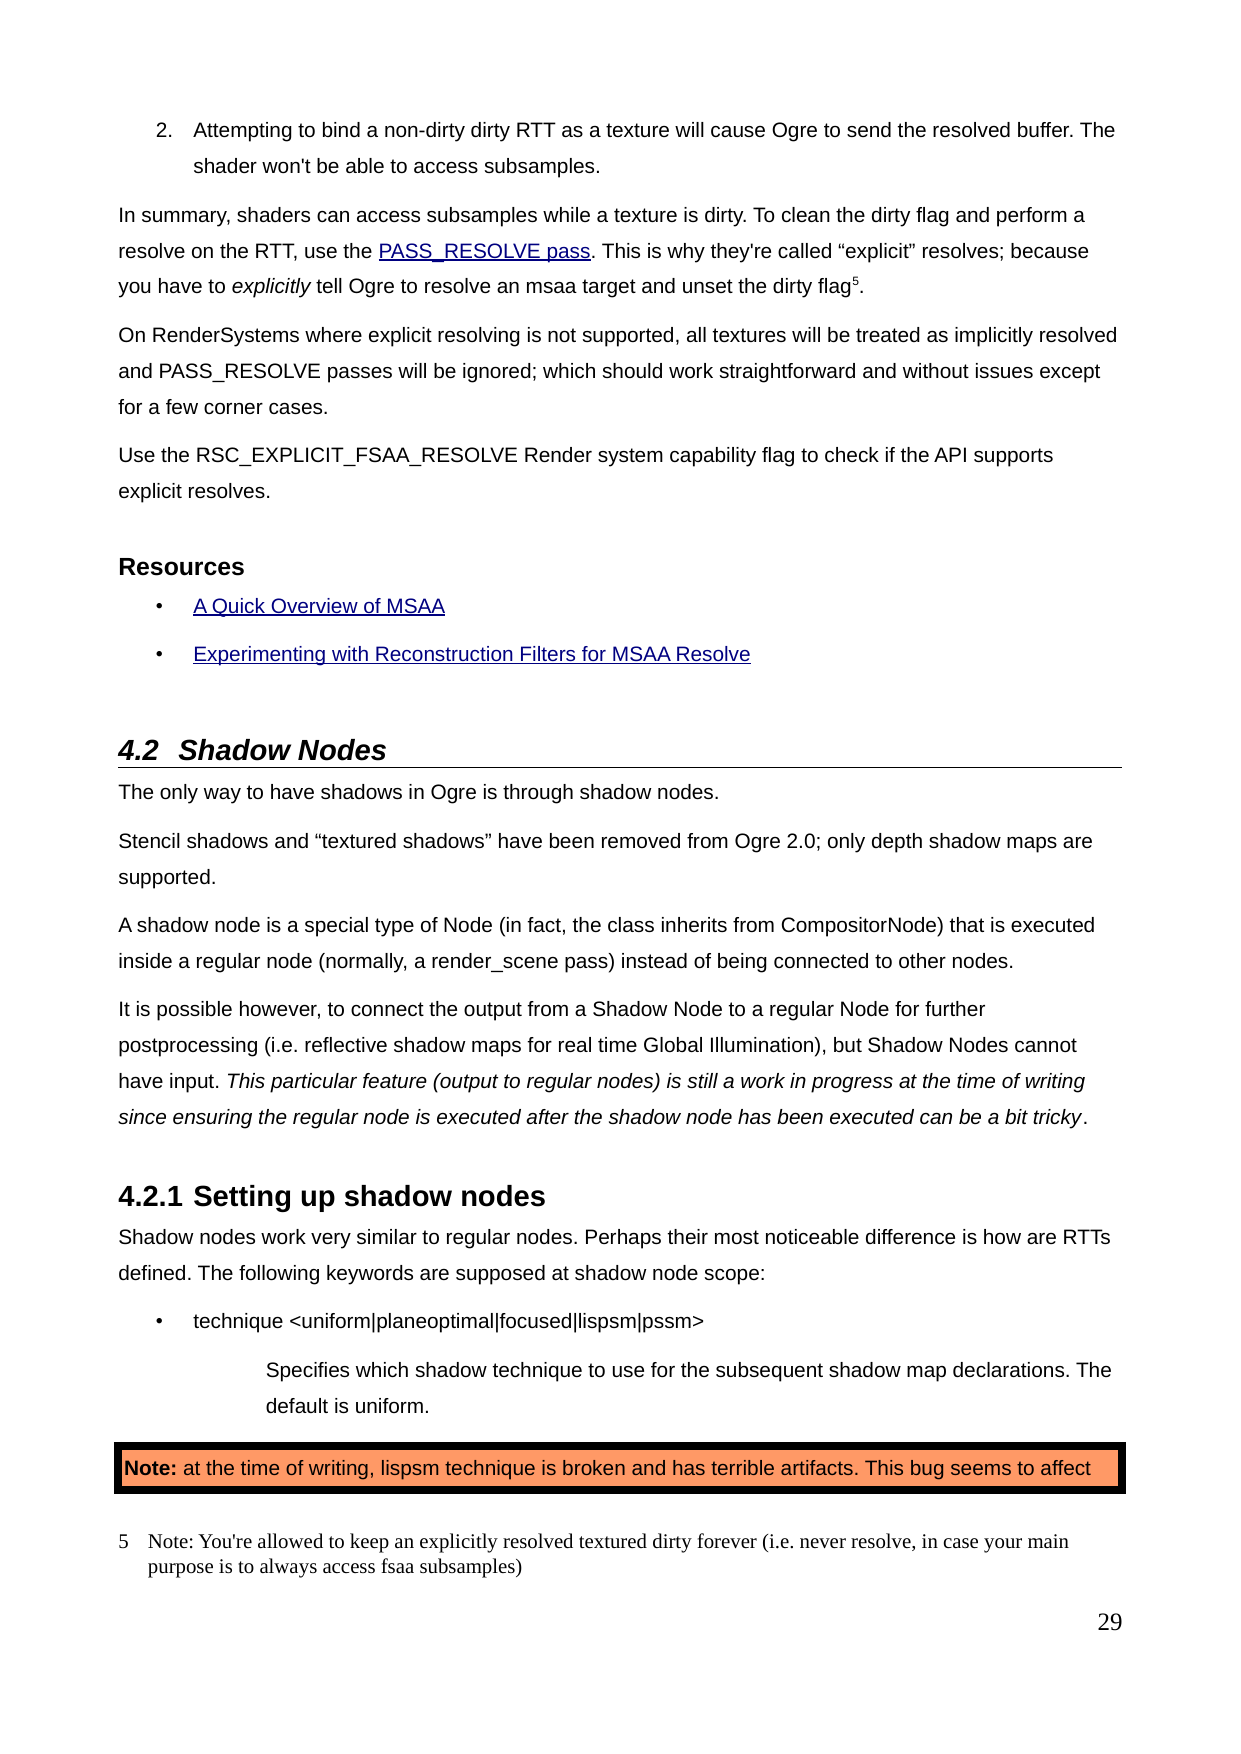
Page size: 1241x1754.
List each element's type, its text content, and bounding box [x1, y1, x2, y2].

text Stencil shadows and “textured shadows” have been removed from Ogre 2.0; only depth shadow maps are supported. [118, 828, 1122, 888]
text Use the RSC_EXPLICIT_FSAA_RESOLVE Render system capability flag to check if the API supports explicit resolves. [118, 443, 1122, 503]
list A Quick Overview of MSAA [156, 593, 1122, 618]
text It is possible however, to connect the output from a Shadow Node to a regular Node for further postprocessing (i.e. reflective shadow maps for real time Global Illumination), but Shadow Nodes cannot have input. This particular feature (output to regular nodes) is still a work in progress at the time of writing since ensuring the regular node is executed after the shadow node has been executed can be a bit tricky. [118, 997, 1122, 1129]
text On RenderSystems where explicit resolving is not supported, all textures will be treated as implicitly resolved and PASS_RESOLVE passes will be ignored; which should work straightforward and without issues except for a few corner cases. [118, 323, 1122, 419]
text The only way to have shadows in Ogre is through shadow nodes. [118, 780, 1122, 804]
table_header Note: at the time of writing, lispsm technique is broken and has terrible artifacts. This bug seems to affect [122, 1450, 1118, 1486]
subtitle Setting up shadow nodes [118, 1178, 1122, 1212]
text Specifies which shadow technique to use for the subsequent shadow map declarations. The default is uniform. [266, 1357, 1122, 1417]
subtitle Resources [118, 552, 1122, 581]
text In summary, shaders can access subsamples while a texture is dirty. To clean the dirty flag and perform a resolve on the RTT, use the PASS_RESOLVE pass. This is why they're called “explicit” resolves; because you have to explicitly tell Ogre to resolve an msaa target and unset the dirty flag. [118, 202, 1122, 298]
list technique <uniform|planeoptimal|focused|lispsm|pssm> [156, 1309, 1122, 1333]
list Experimenting with Reconstruction Filters for MSAA Resolve [156, 642, 1122, 666]
text Note: You're allowed to keep an explicitly resolved textured dirty forever (i.e. never resolve, in case your main purpose is to always access fsaa subsamples) [118, 1529, 1122, 1578]
text Shadow nodes work very similar to regular nodes. Perhaps their most noticeable difference is how are RTTs defined. The following keywords are supposed at shadow node scope: [118, 1224, 1122, 1284]
text A shadow node is a special type of Node (in fact, the class inherits from CompositorNode) that is executed inside a regular node (normally, a render_scene pass) instead of being connected to other nodes. [118, 913, 1122, 973]
list Attempting to bind a non-dirty dirty RTT as a texture will cause Ogre to send the resolved buffer. The shader won't be able to access subsamples. [156, 118, 1122, 178]
subtitle Shadow Nodes [118, 733, 1122, 767]
